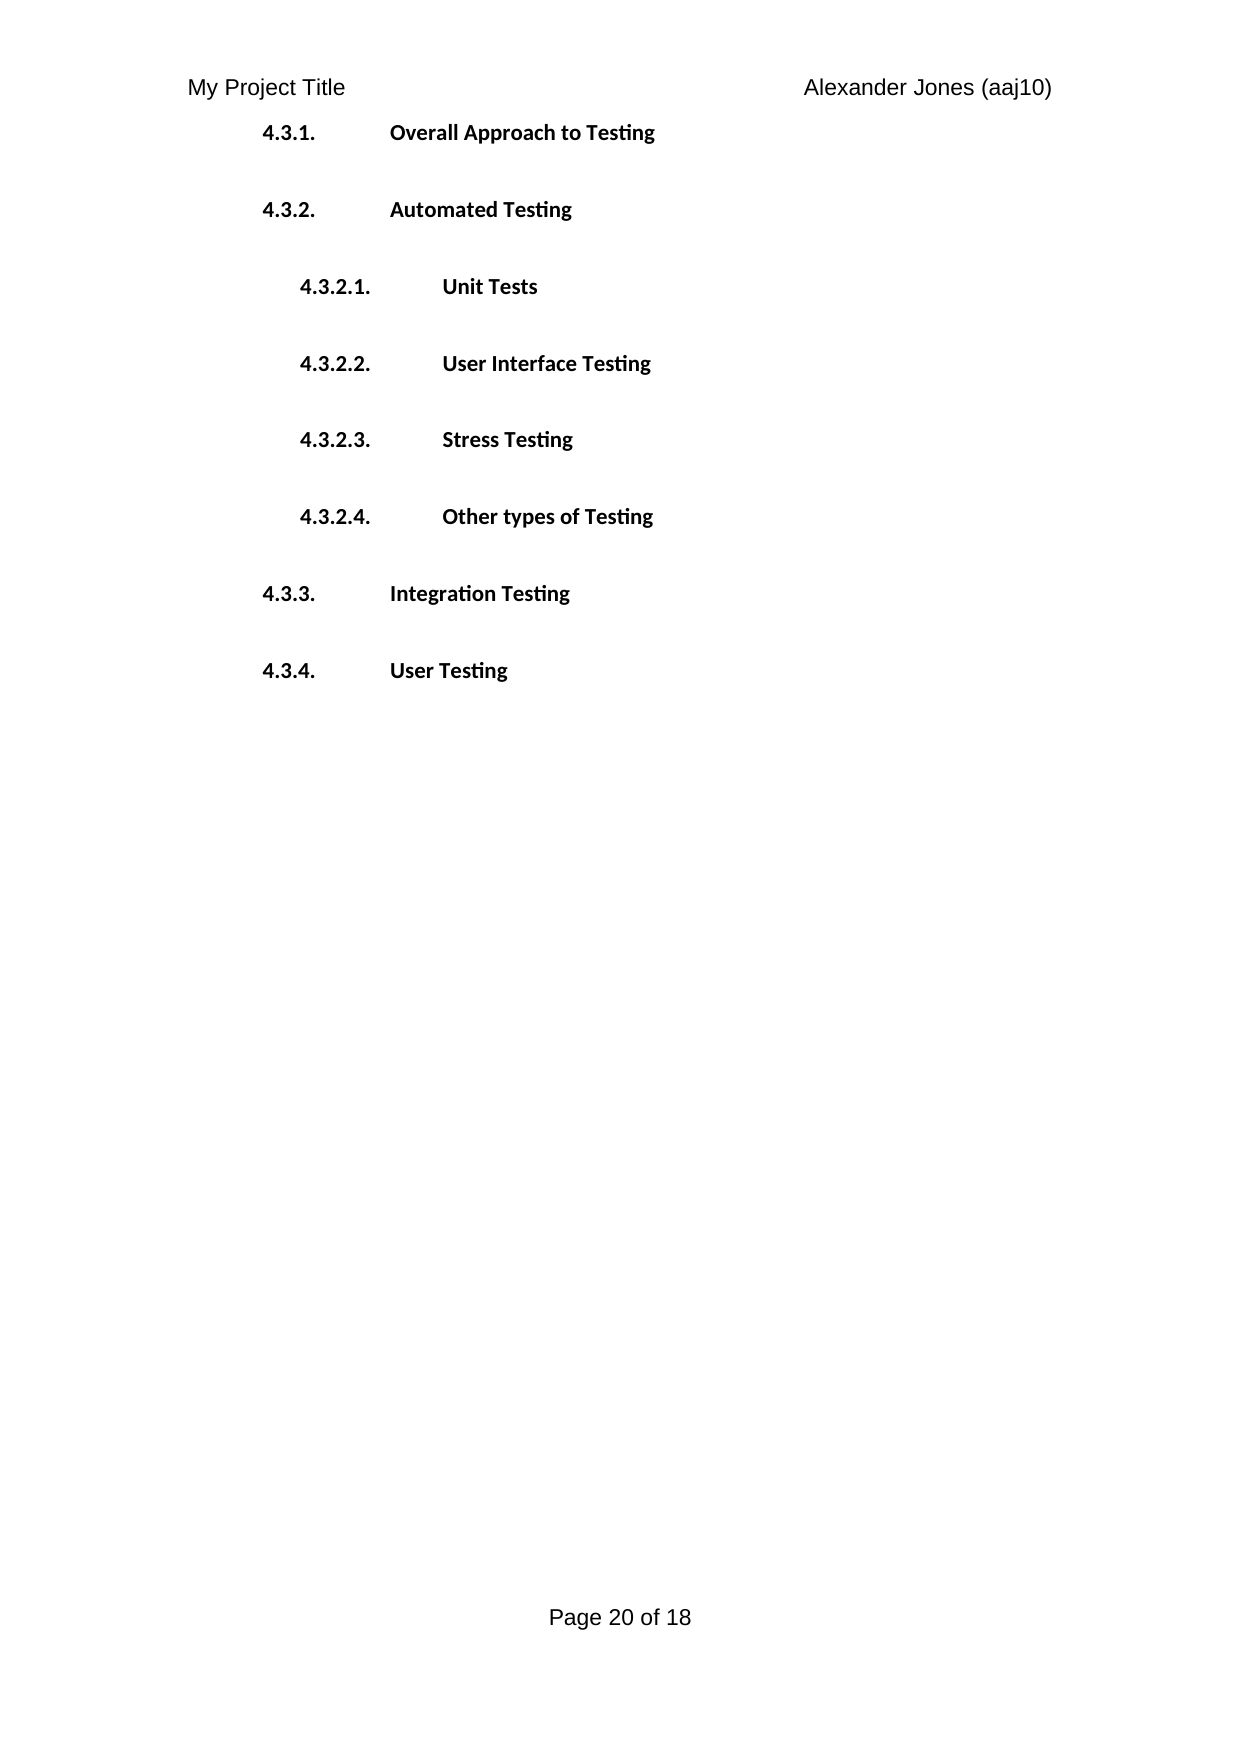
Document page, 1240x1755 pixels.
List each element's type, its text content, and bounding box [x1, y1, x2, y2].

subtitle Stress Testing [300, 426, 1052, 454]
subtitle Integration Testing [262, 579, 1052, 607]
subtitle Automated Testing [262, 195, 1052, 223]
subtitle Overall Approach to Testing [262, 118, 1052, 146]
subtitle Unit Tests [300, 272, 1052, 300]
subtitle User Testing [262, 656, 1052, 684]
subtitle Other types of Testing [300, 502, 1052, 531]
subtitle User Interface Testing [300, 349, 1052, 377]
